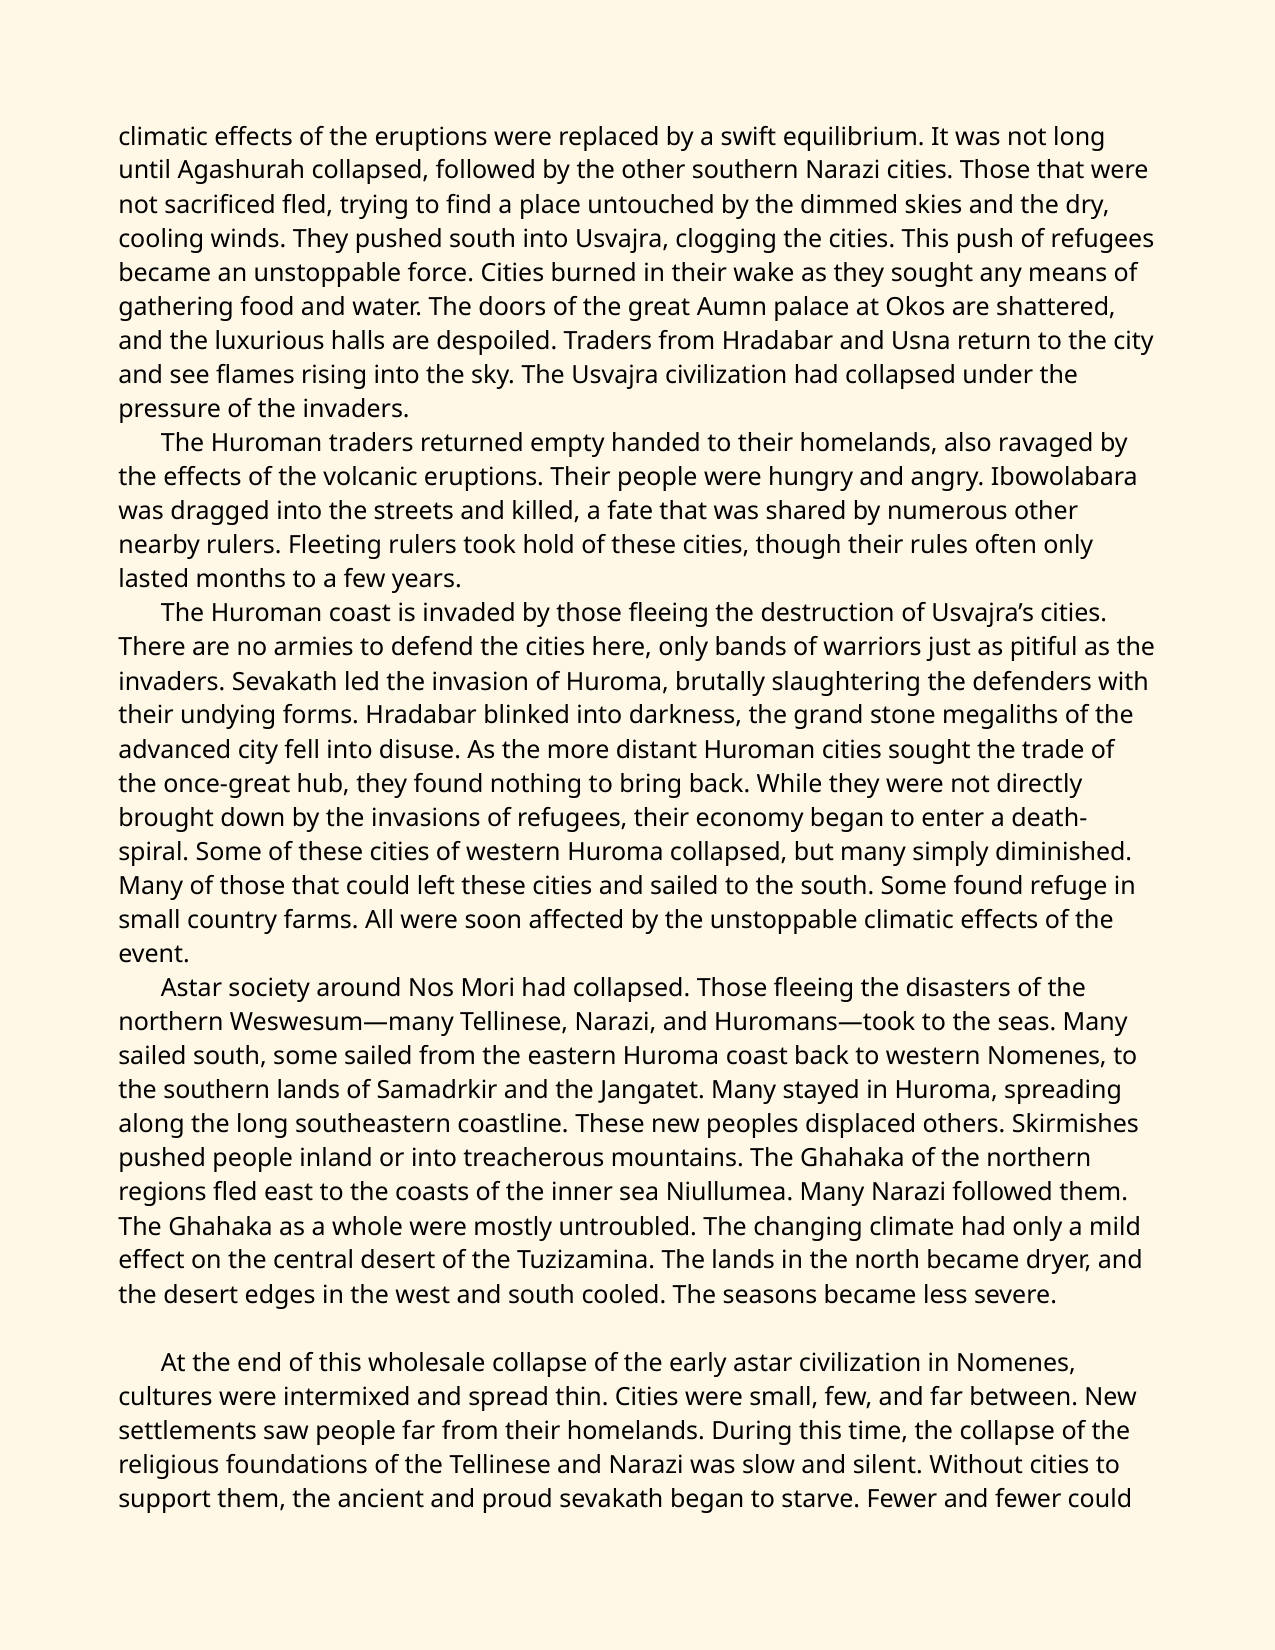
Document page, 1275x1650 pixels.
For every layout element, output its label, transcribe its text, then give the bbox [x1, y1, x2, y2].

text Astar society around Nos Mori had collapsed. Those fleeing the disasters of the northern Weswesum—many Tellinese, Narazi, and Huromans—took to the seas. Many sailed south, some sailed from the eastern Huroma coast back to western Nomenes, to the southern lands of Samadrkir and the Jangatet. Many stayed in Huroma, spreading along the long southeastern coastline. These new peoples displaced others. Skirmishes pushed people inland or into treacherous mountains. The Ghahaka of the northern regions fled east to the coasts of the inner sea Niullumea. Many Narazi followed them. The Ghahaka as a whole were mostly untroubled. The changing climate had only a mild effect on the central desert of the Tuzizamina. The lands in the north became dryer, and the desert edges in the west and south cooled. The seasons became less severe. [118, 970, 1157, 1310]
text climatic effects of the eruptions were replaced by a swift equilibrium. It was not long until Agashurah collapsed, followed by the other southern Narazi cities. Those that were not sacrificed fled, trying to find a place untouched by the dimmed skies and the dry, cooling winds. They pushed south into Usvajra, clogging the cities. This push of refugees became an unstoppable force. Cities burned in their wake as they sought any means of gathering food and water. The doors of the great Aumn palace at Okos are shattered, and the luxurious halls are despoiled. Traders from Hradabar and Usna return to the city and see flames rising into the sky. The Usvajra civilization had collapsed under the pressure of the invaders. [118, 118, 1157, 425]
text The Huroman traders returned empty handed to their homelands, also ravaged by the effects of the volcanic eruptions. Their people were hungry and angry. Ibowolabara was dragged into the streets and killed, a fate that was shared by numerous other nearby rulers. Fleeting rulers took hold of these cities, though their rules often only lasted months to a few years. [118, 425, 1157, 595]
text The Huroman coast is invaded by those fleeing the destruction of Usvajra’s cities. There are no armies to defend the cities here, only bands of warriors just as pitiful as the invaders. Sevakath led the invasion of Huroma, brutally slaughtering the defenders with their undying forms. Hradabar blinked into darkness, the grand stone megaliths of the advanced city fell into disuse. As the more distant Huroman cities sought the trade of the once-great hub, they found nothing to bring back. While they were not directly brought down by the invasions of refugees, their economy began to enter a death-spiral. Some of these cities of western Huroma collapsed, but many simply diminished. Many of those that could left these cities and sailed to the south. Some found refuge in small country farms. All were soon affected by the unstoppable climatic effects of the event. [118, 595, 1157, 970]
text At the end of this wholesale collapse of the early astar civilization in Nomenes, cultures were intermixed and spread thin. Cities were small, few, and far between. New settlements saw people far from their homelands. During this time, the collapse of the religious foundations of the Tellinese and Narazi was slow and silent. Without cities to support them, the ancient and proud sevakath began to starve. Fewer and fewer could [118, 1344, 1157, 1515]
